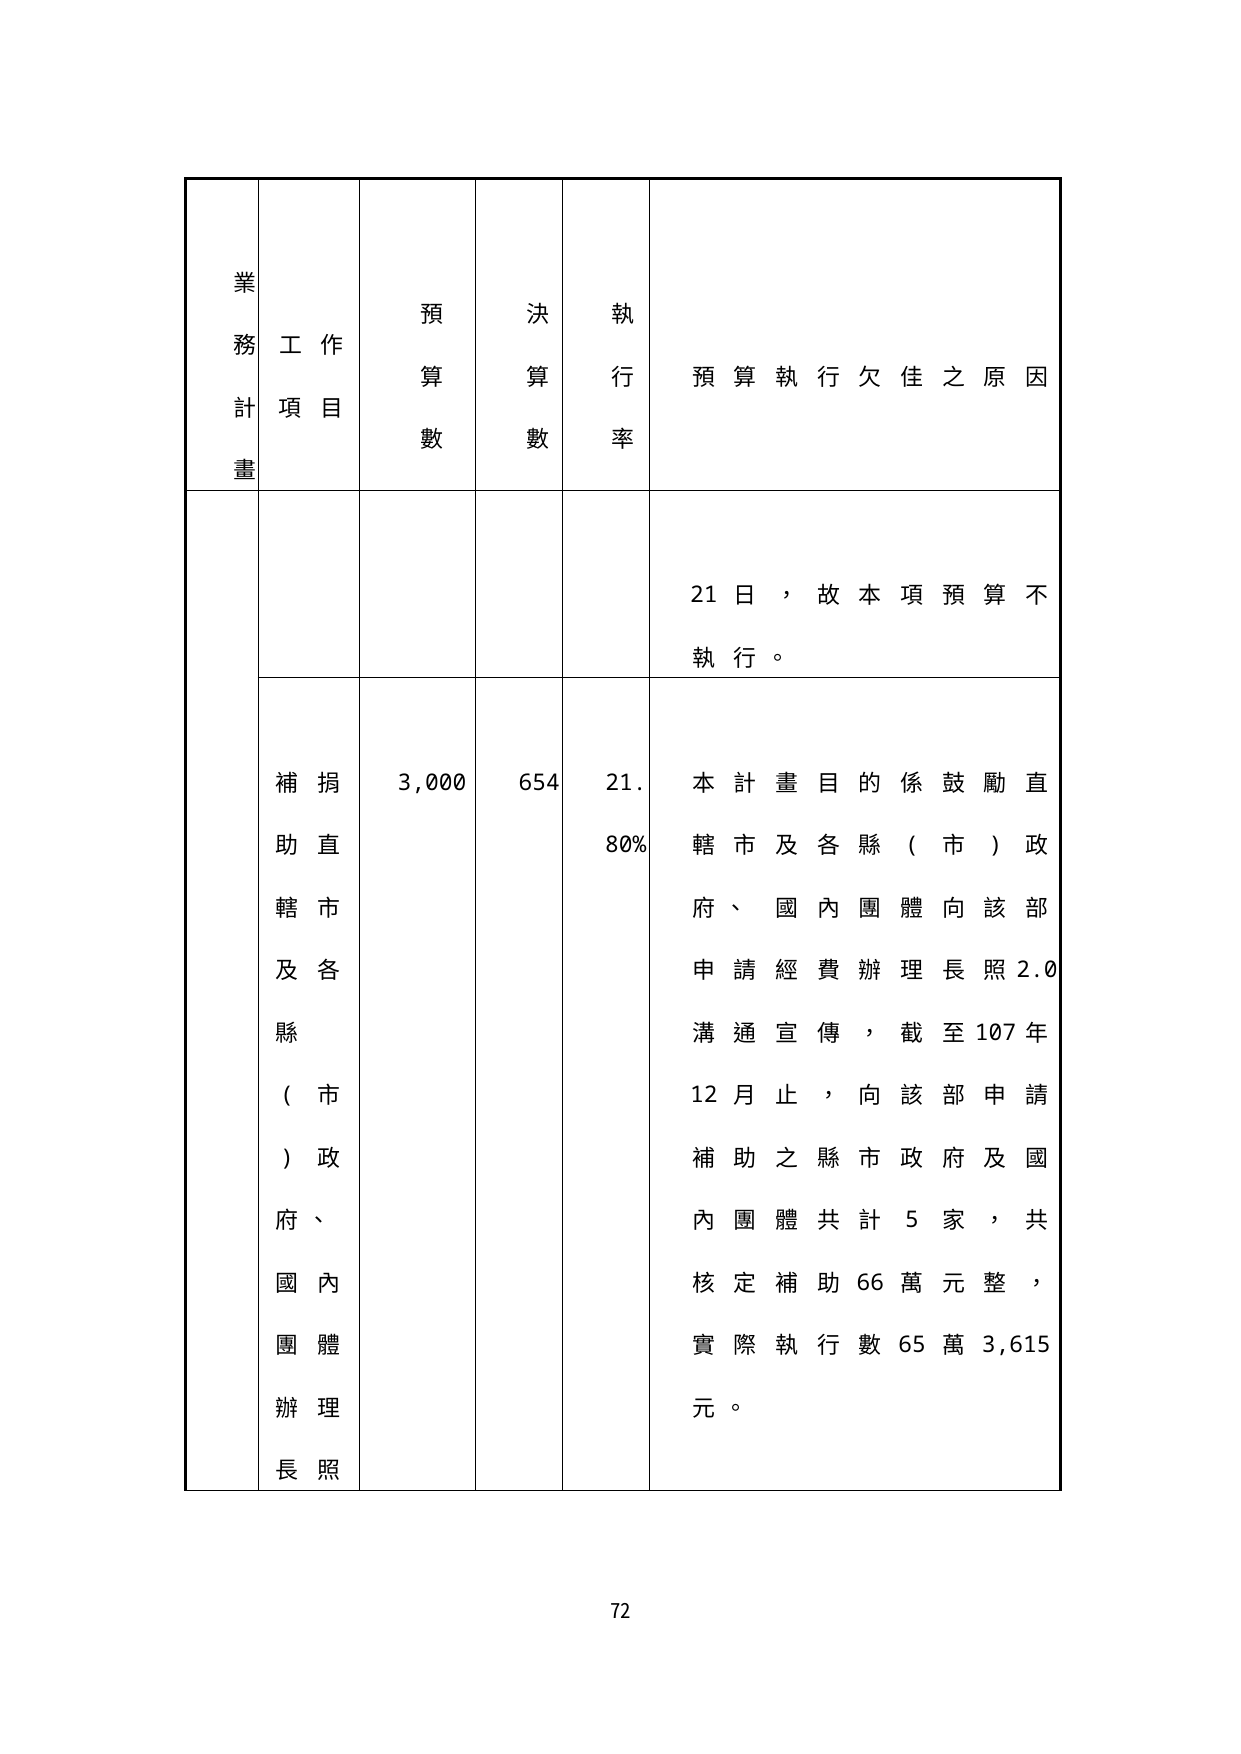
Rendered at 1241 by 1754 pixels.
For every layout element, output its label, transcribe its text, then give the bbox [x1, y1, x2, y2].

table_cell 21.80% [563, 678, 649, 1490]
table_cell 本計畫目的係鼓勵直轄市及各縣(市)政府、國內團體向該部申請經費辦理長照2.0溝通宣傳，截至107年12月止，向該部申請補助之縣市政府及國內團體共計5家，共核定補助66萬元整，實際執行數65萬3,615元。 [650, 678, 1059, 1490]
table_header 業務計畫 [187, 180, 258, 490]
table_header 決算數 [476, 180, 562, 490]
table_cell [563, 491, 649, 677]
table_cell 654 [476, 678, 562, 1490]
table_header 預算執行欠佳之原因 [650, 180, 1059, 490]
table_cell 21日，故本項預算不執行。 [650, 491, 1059, 677]
table_header 預算數 [360, 180, 475, 490]
table_cell 3,000 [360, 678, 475, 1490]
table_cell [360, 491, 475, 677]
table_cell [187, 491, 258, 1490]
table_header 執行率 [563, 180, 649, 490]
table_header 工作項目 [259, 180, 359, 490]
table_cell - [476, 491, 562, 677]
table_cell [259, 491, 359, 677]
table_cell 補捐助直轄市及各縣(市)政府、國內團體辦理長照 [259, 678, 359, 1490]
